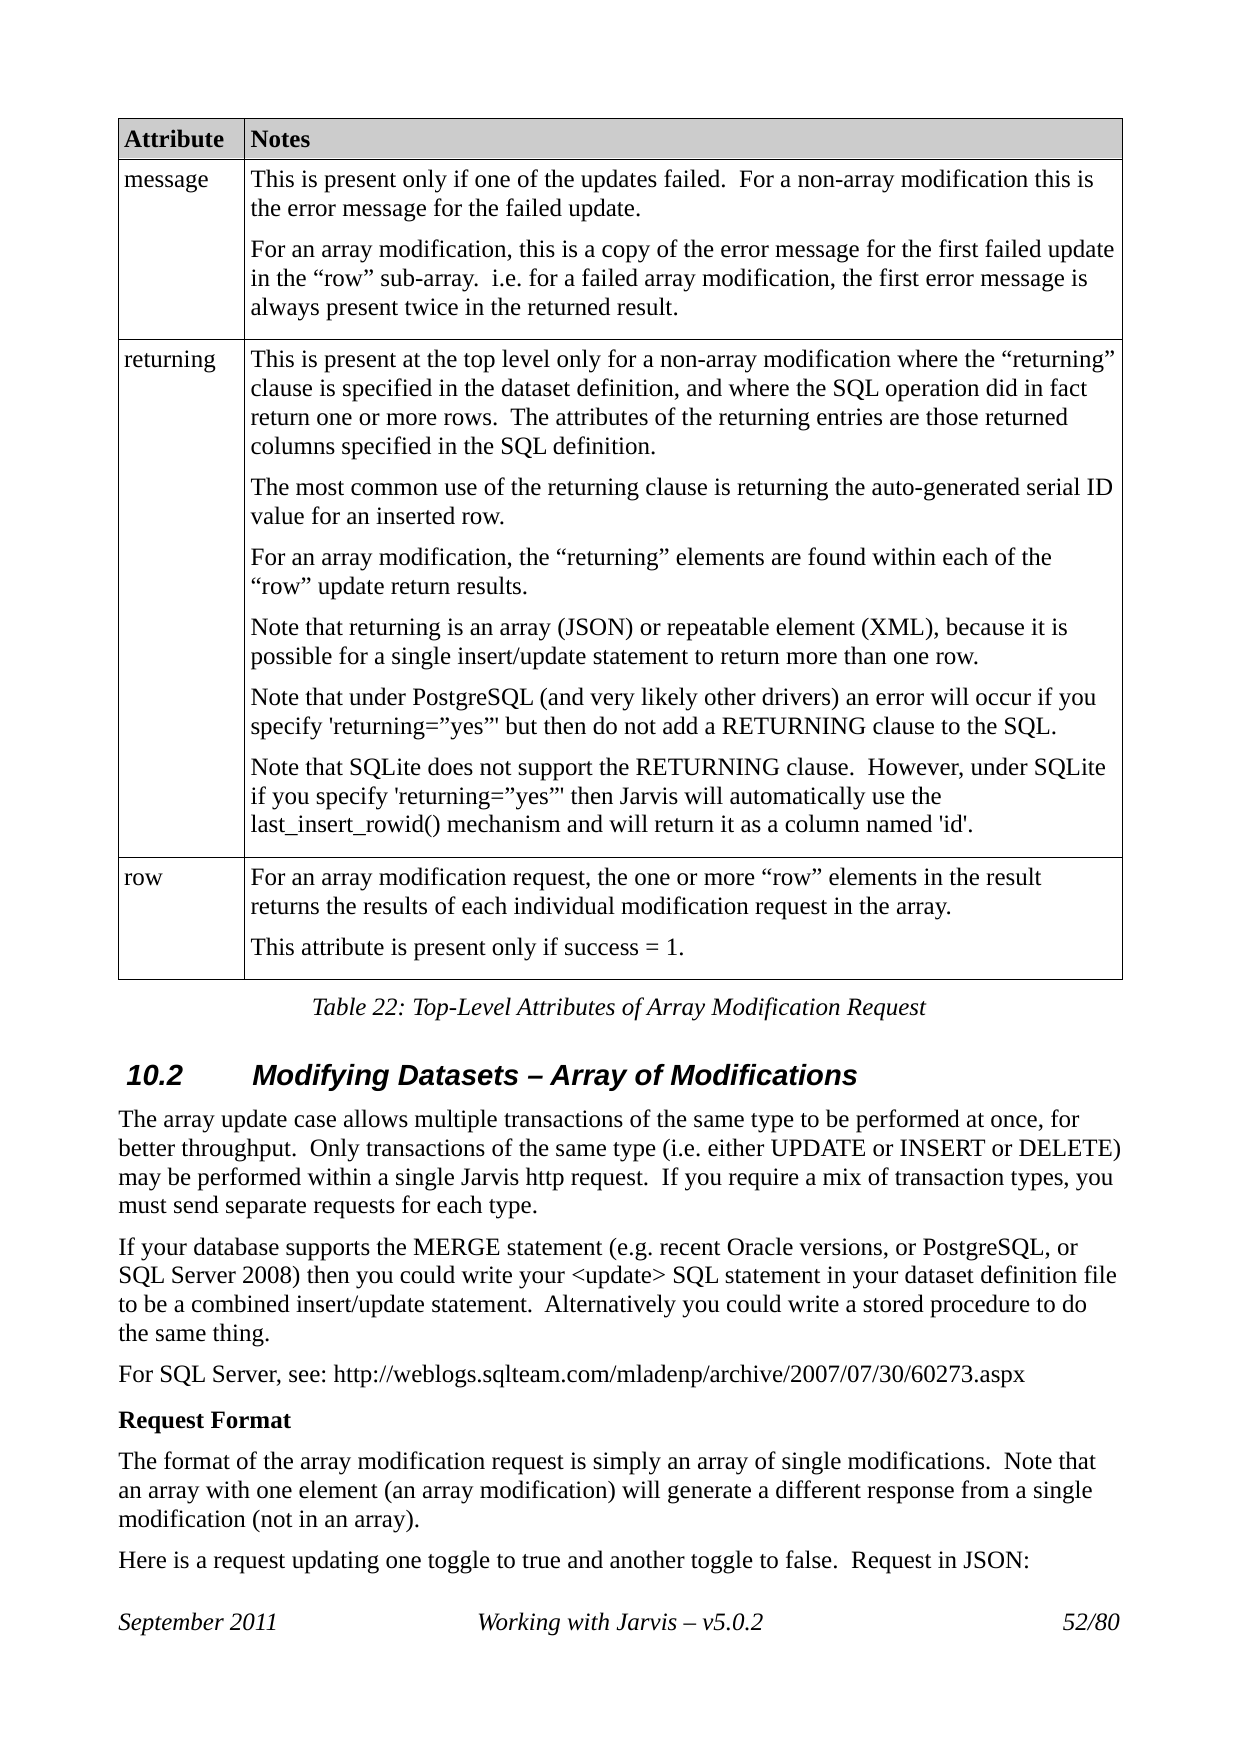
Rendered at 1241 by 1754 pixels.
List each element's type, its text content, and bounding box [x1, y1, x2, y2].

table_cell This is present at the top level only for a non-array modification where the “returning” clause is specified in the dataset definition, and where the SQL operation did in fact return one or more rows. The attributes of the returning entries are those returned columns specified in the SQL definition. The most common use of the returning clause is returning the auto-generated serial ID value for an inserted row. For an array modification, the “returning” elements are found within each of the “row” update return results. Note that returning is an array (JSON) or repeatable element (XML), because it is possible for a single insert/update statement to return more than one row. Note that under PostgreSQL (and very likely other drivers) an error will occur if you specify 'returning=”yes”' but then do not add a RETURNING clause to the SQL. Note that SQLite does not support the RETURNING clause. However, under SQLite if you specify 'returning=”yes”' then Jarvis will automatically use the last_insert_rowid() mechanism and will return it as a column named 'id'. [245, 340, 1122, 857]
table_cell This is present only if one of the updates failed. For a non-array modification this is the error message for the failed update. For an array modification, this is a copy of the error message for the first failed update in the “row” sub-array. i.e. for a failed array modification, the first error message is always present twice in the returned result. [245, 160, 1122, 339]
table_cell row [119, 858, 244, 979]
subtitle Modifying Datasets – Array of Modifications [118, 1058, 1122, 1092]
table_header Notes [245, 119, 1122, 158]
text Here is a request updating one toggle to true and another toggle to false. Request in JSON: [118, 1545, 1122, 1574]
text The array update case allows multiple transactions of the same type to be performed at once, for better throughput. Only transactions of the same type (i.e. either UPDATE or INSERT or DELETE) may be performed within a single Jarvis http request. If you require a mix of transaction types, you must send separate requests for each type. [118, 1104, 1122, 1219]
table_cell message [119, 160, 244, 339]
text Table 22: Top-Level Attributes of Array Modification Request [118, 992, 1122, 1021]
text For SQL Server, see: http://weblogs.sqlteam.com/mladenp/archive/2007/07/30/60273.aspx [118, 1359, 1122, 1388]
table_header Attribute [119, 119, 244, 158]
text The format of the array modification request is simply an array of single modifications. Note that an array with one element (an array modification) will generate a different response from a single modification (not in an array). [118, 1446, 1122, 1533]
table_cell For an array modification request, the one or more “row” elements in the result returns the results of each individual modification request in the array. This attribute is present only if success = 1. [245, 858, 1122, 979]
subtitle Request Format [118, 1405, 1122, 1434]
table_cell returning [119, 340, 244, 857]
text If your database supports the MERGE statement (e.g. recent Oracle versions, or PostgreSQL, or SQL Server 2008) then you could write your <update> SQL statement in your dataset definition file to be a combined insert/update statement. Alternatively you could write a stored procedure to do the same thing. [118, 1232, 1122, 1347]
